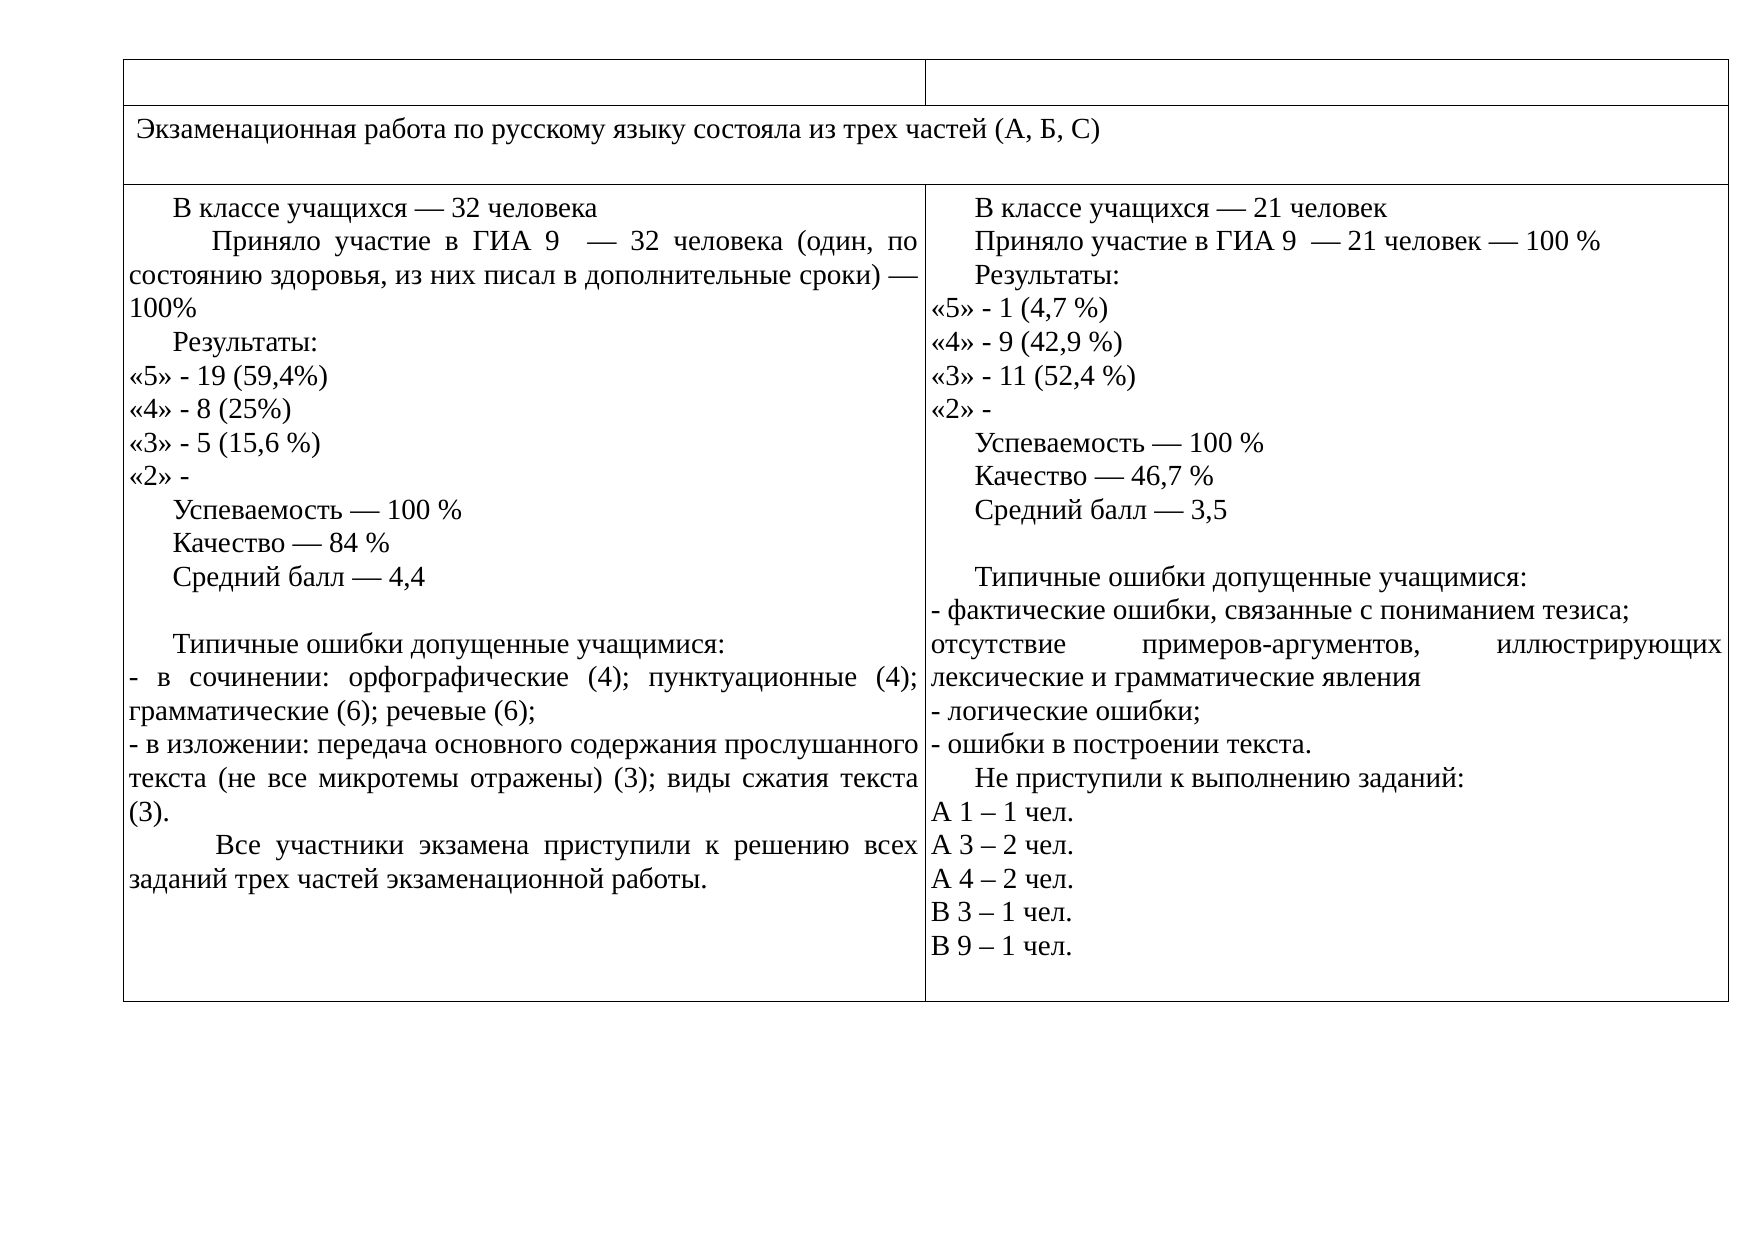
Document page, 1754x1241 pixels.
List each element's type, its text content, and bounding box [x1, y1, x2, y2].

table_cell В классе учащихся — 21 человек Приняло участие в ГИА 9 — 21 человек — 100 % Результаты: «5» - 1 (4,7 %) «4» - 9 (42,9 %) «3» - 11 (52,4 %) «2» - Успеваемость — 100 % Качество — 46,7 % Средний балл — 3,5 Типичные ошибки допущенные учащимися: - фактические ошибки, связанные с пониманием тезиса; отсутствие примеров-аргументов, иллюстрирующих лексические и грамматические явления - логические ошибки; - ошибки в построении текста. Не приступили к выполнению заданий: А 1 – 1 чел. А 3 – 2 чел. А 4 – 2 чел. В 3 – 1 чел. В 9 – 1 чел. [926, 185, 1728, 1001]
table_cell Экзаменационная работа по русскому языку состояла из трех частей (А, Б, С) [124, 106, 1728, 184]
table_cell В классе учащихся — 32 человека Приняло участие в ГИА 9 — 32 человека (один, по состоянию здоровья, из них писал в дополнительные сроки) — 100% Результаты: «5» - 19 (59,4%) «4» - 8 (25%) «3» - 5 (15,6 %) «2» - Успеваемость — 100 % Качество — 84 % Средний балл — 4,4 Типичные ошибки допущенные учащимися: - в сочинении: орфографические (4); пунктуационные (4); грамматические (6); речевые (6); - в изложении: передача основного содержания прослушанного текста (не все микротемы отражены) (3); виды сжатия текста (3). Все участники экзамена приступили к решению всех заданий трех частей экзаменационной работы. [124, 185, 925, 1001]
table_header [124, 60, 925, 104]
table_header [926, 60, 1728, 104]
